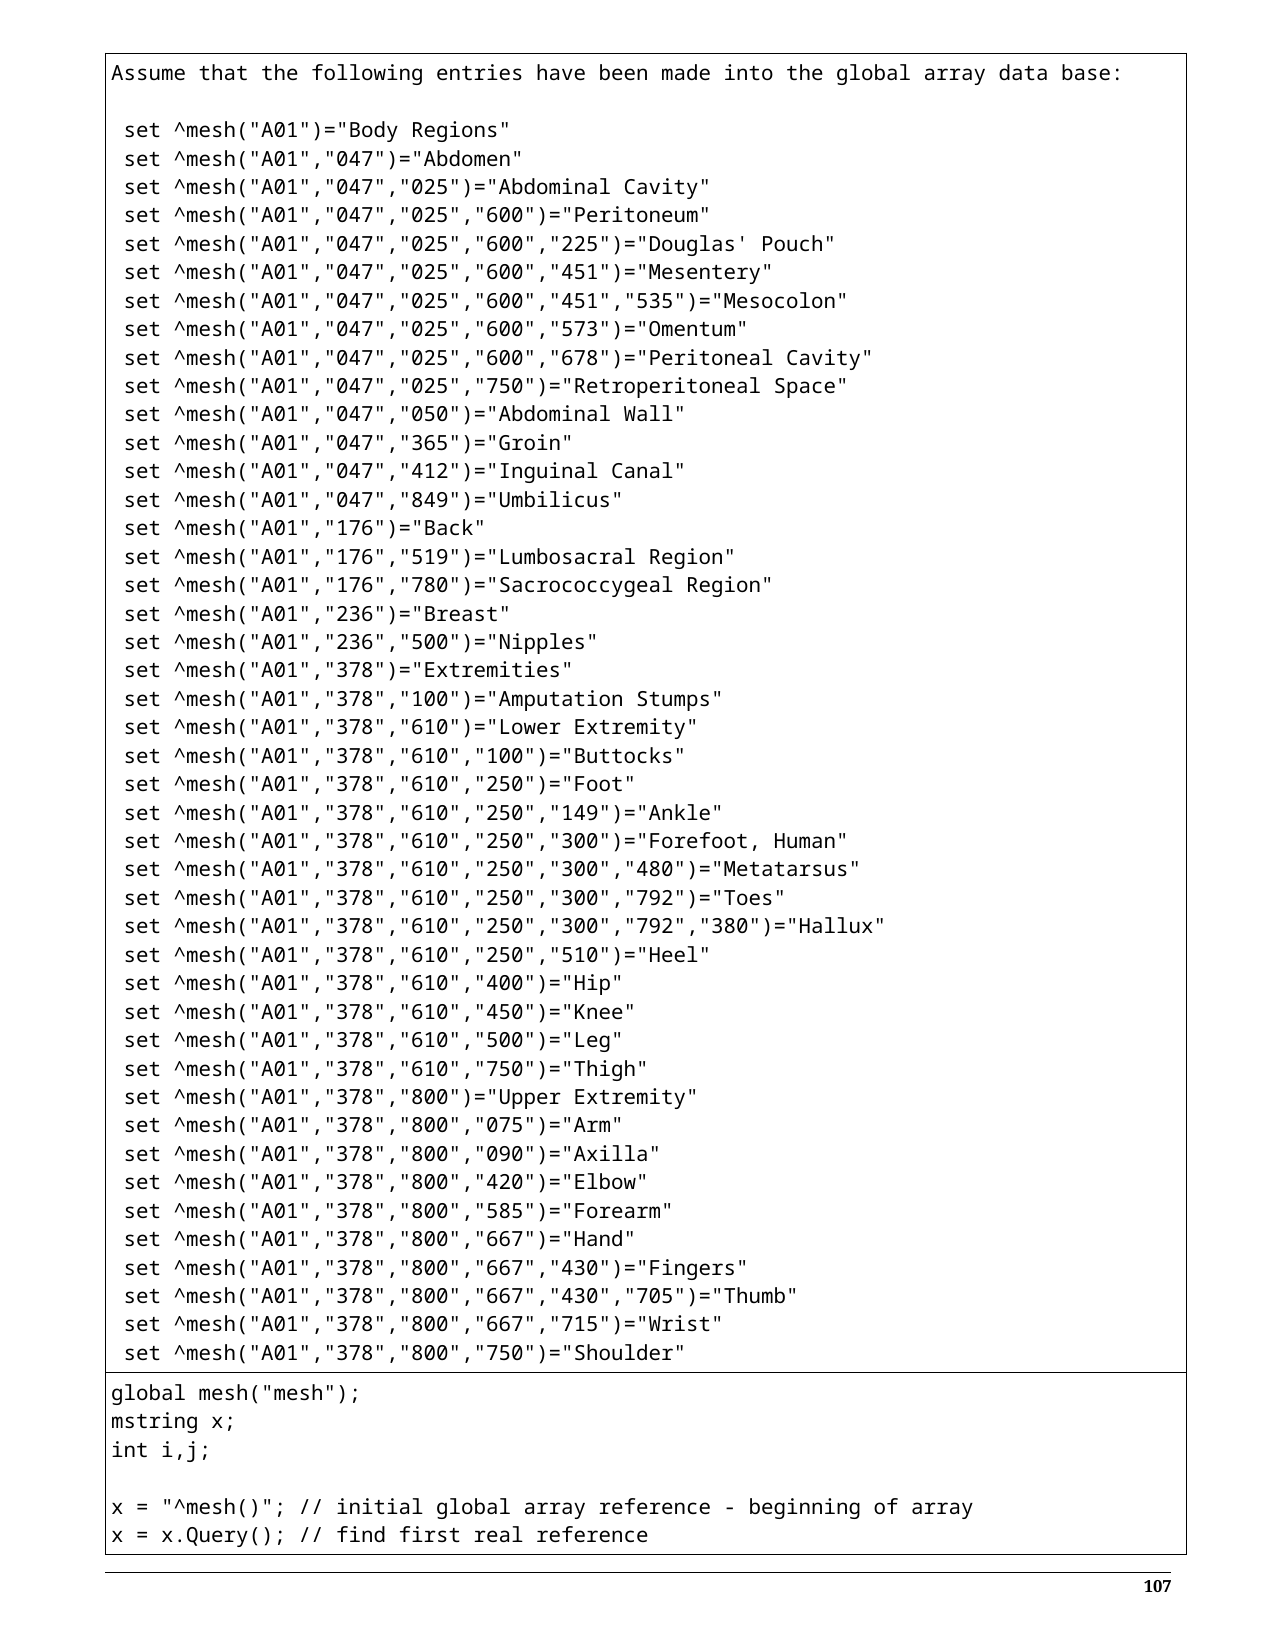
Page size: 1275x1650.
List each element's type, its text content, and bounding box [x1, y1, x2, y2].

table_cell global mesh("mesh"); mstring x; int i,j; x = "^mesh()"; // initial global array reference - beginning of array x = x.Query(); // find first real reference [106, 1373, 1186, 1554]
table_header Assume that the following entries have been made into the global array data base: set ^mesh("A01")="Body Regions" set ^mesh("A01","047")="Abdomen" set ^mesh("A01","047","025")="Abdominal Cavity" set ^mesh("A01","047","025","600")="Peritoneum" set ^mesh("A01","047","025","600","225")="Douglas' Pouch" set ^mesh("A01","047","025","600","451")="Mesentery" set ^mesh("A01","047","025","600","451","535")="Mesocolon" set ^mesh("A01","047","025","600","573")="Omentum" set ^mesh("A01","047","025","600","678")="Peritoneal Cavity" set ^mesh("A01","047","025","750")="Retroperitoneal Space" set ^mesh("A01","047","050")="Abdominal Wall" set ^mesh("A01","047","365")="Groin" set ^mesh("A01","047","412")="Inguinal Canal" set ^mesh("A01","047","849")="Umbilicus" set ^mesh("A01","176")="Back" set ^mesh("A01","176","519")="Lumbosacral Region" set ^mesh("A01","176","780")="Sacrococcygeal Region" set ^mesh("A01","236")="Breast" set ^mesh("A01","236","500")="Nipples" set ^mesh("A01","378")="Extremities" set ^mesh("A01","378","100")="Amputation Stumps" set ^mesh("A01","378","610")="Lower Extremity" set ^mesh("A01","378","610","100")="Buttocks" set ^mesh("A01","378","610","250")="Foot" set ^mesh("A01","378","610","250","149")="Ankle" set ^mesh("A01","378","610","250","300")="Forefoot, Human" set ^mesh("A01","378","610","250","300","480")="Metatarsus" set ^mesh("A01","378","610","250","300","792")="Toes" set ^mesh("A01","378","610","250","300","792","380")="Hallux" set ^mesh("A01","378","610","250","510")="Heel" set ^mesh("A01","378","610","400")="Hip" set ^mesh("A01","378","610","450")="Knee" set ^mesh("A01","378","610","500")="Leg" set ^mesh("A01","378","610","750")="Thigh" set ^mesh("A01","378","800")="Upper Extremity" set ^mesh("A01","378","800","075")="Arm" set ^mesh("A01","378","800","090")="Axilla" set ^mesh("A01","378","800","420")="Elbow" set ^mesh("A01","378","800","585")="Forearm" set ^mesh("A01","378","800","667")="Hand" set ^mesh("A01","378","800","667","430")="Fingers" set ^mesh("A01","378","800","667","430","705")="Thumb" set ^mesh("A01","378","800","667","715")="Wrist" set ^mesh("A01","378","800","750")="Shoulder" [106, 54, 1186, 1372]
